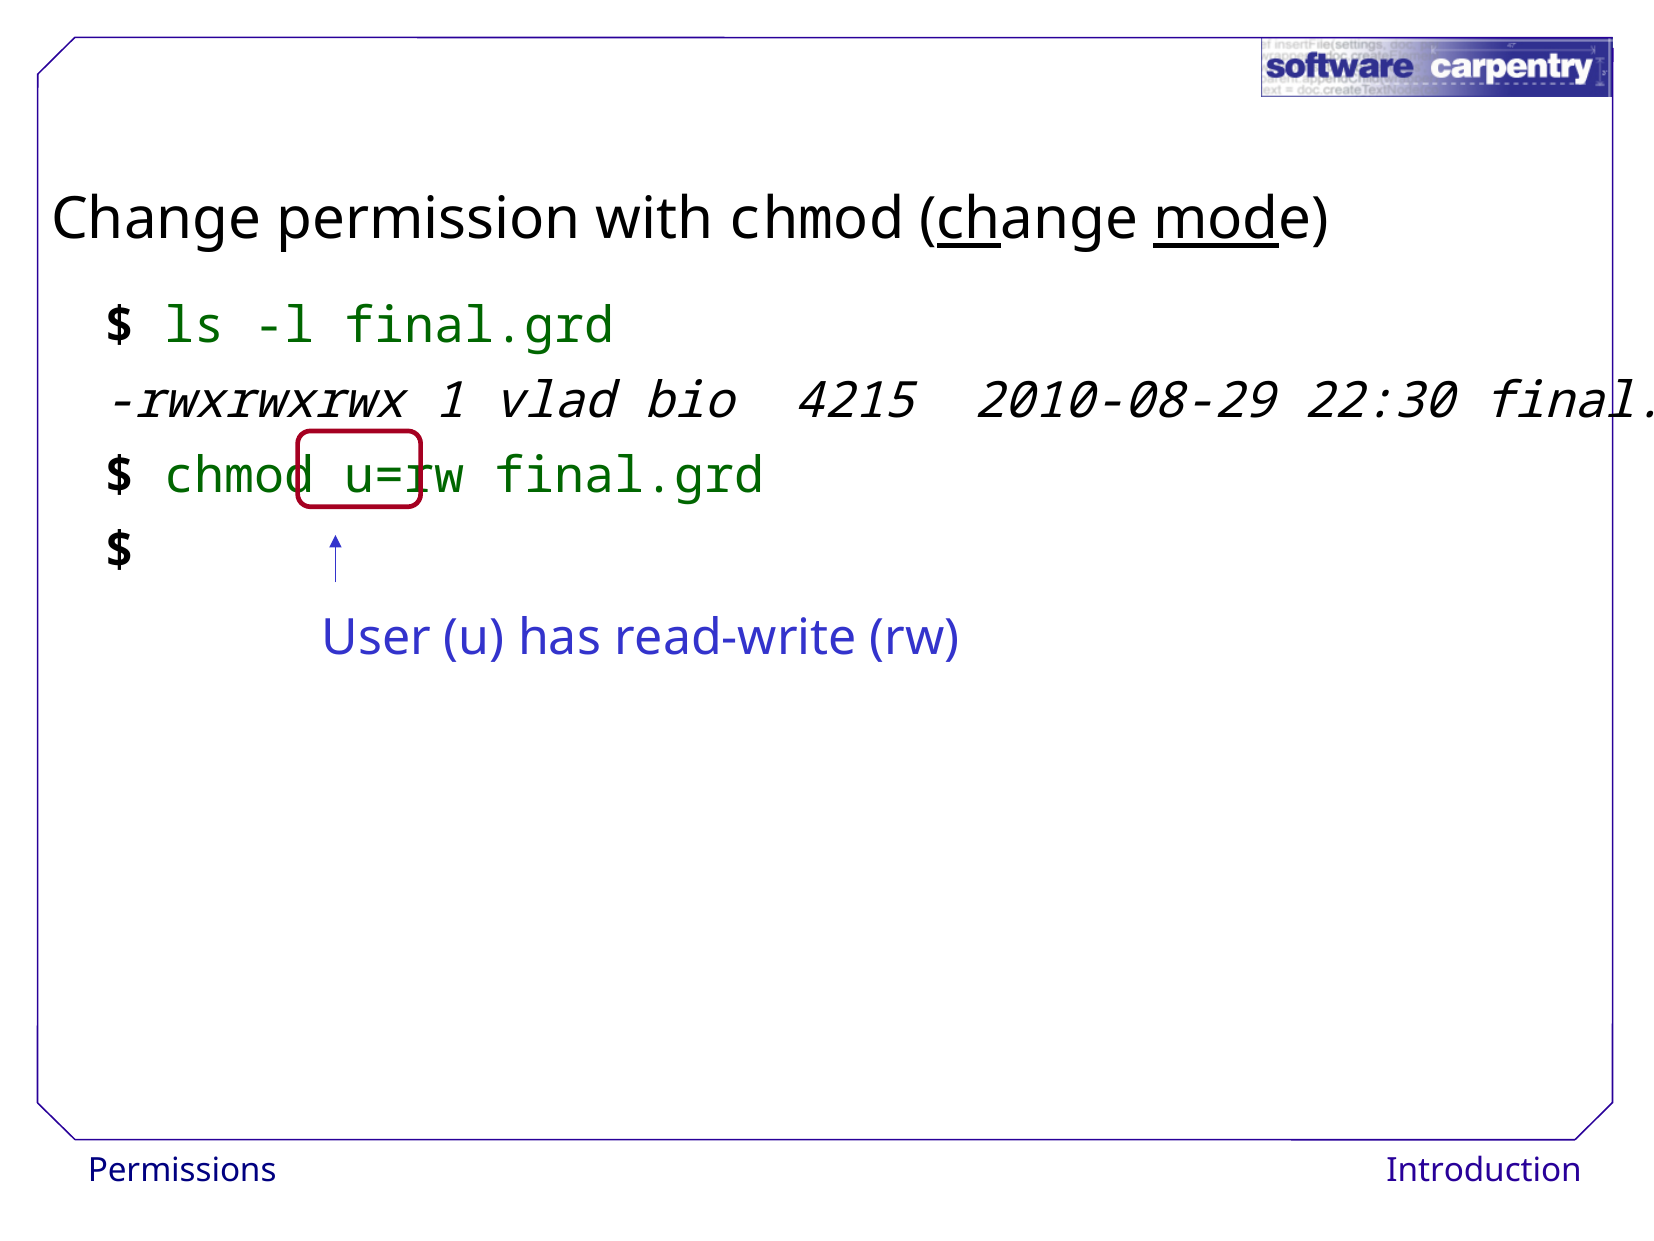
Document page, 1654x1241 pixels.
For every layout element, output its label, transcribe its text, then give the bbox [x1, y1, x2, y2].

text_box User (u) has read-write (rw) [306, 582, 1451, 857]
picture [1261, 39, 1613, 97]
text_box Change permission with chmod (change mode) [36, 138, 1494, 259]
text_box $ ls -l final.grd -rwxrwxrwx 1 vlad bio 4215 2010-08-29 22:30 final.grd $ chmod u=rw final.grd $ [89, 270, 1512, 1131]
